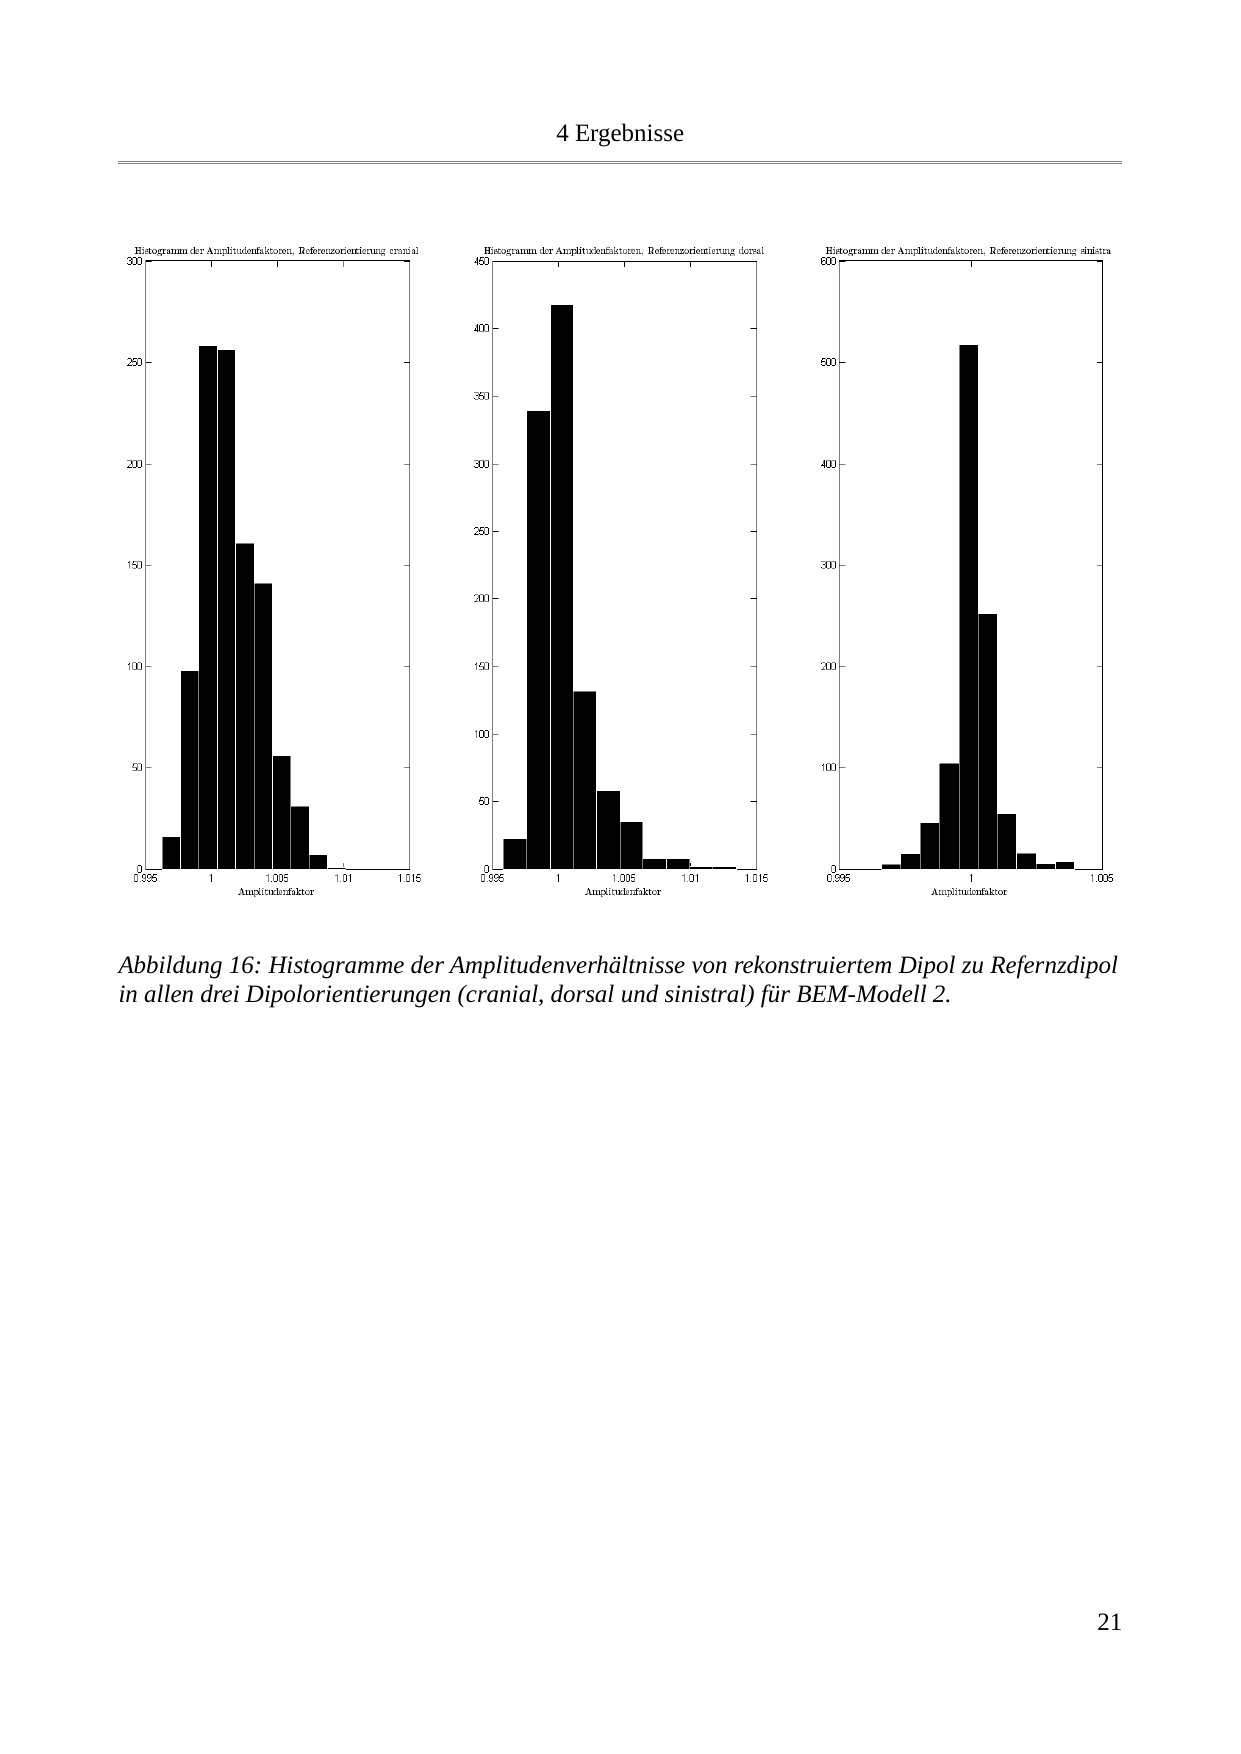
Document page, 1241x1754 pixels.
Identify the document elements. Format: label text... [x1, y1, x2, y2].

picture [118, 205, 1122, 951]
text Abbildung 16: Histogramme der Amplitudenverhältnisse von rekonstruiertem Dipol zu Refernzdipol in allen drei Dipolorientierungen (cranial, dorsal und sinistral) für BEM-Modell 2. [118, 951, 1122, 1008]
